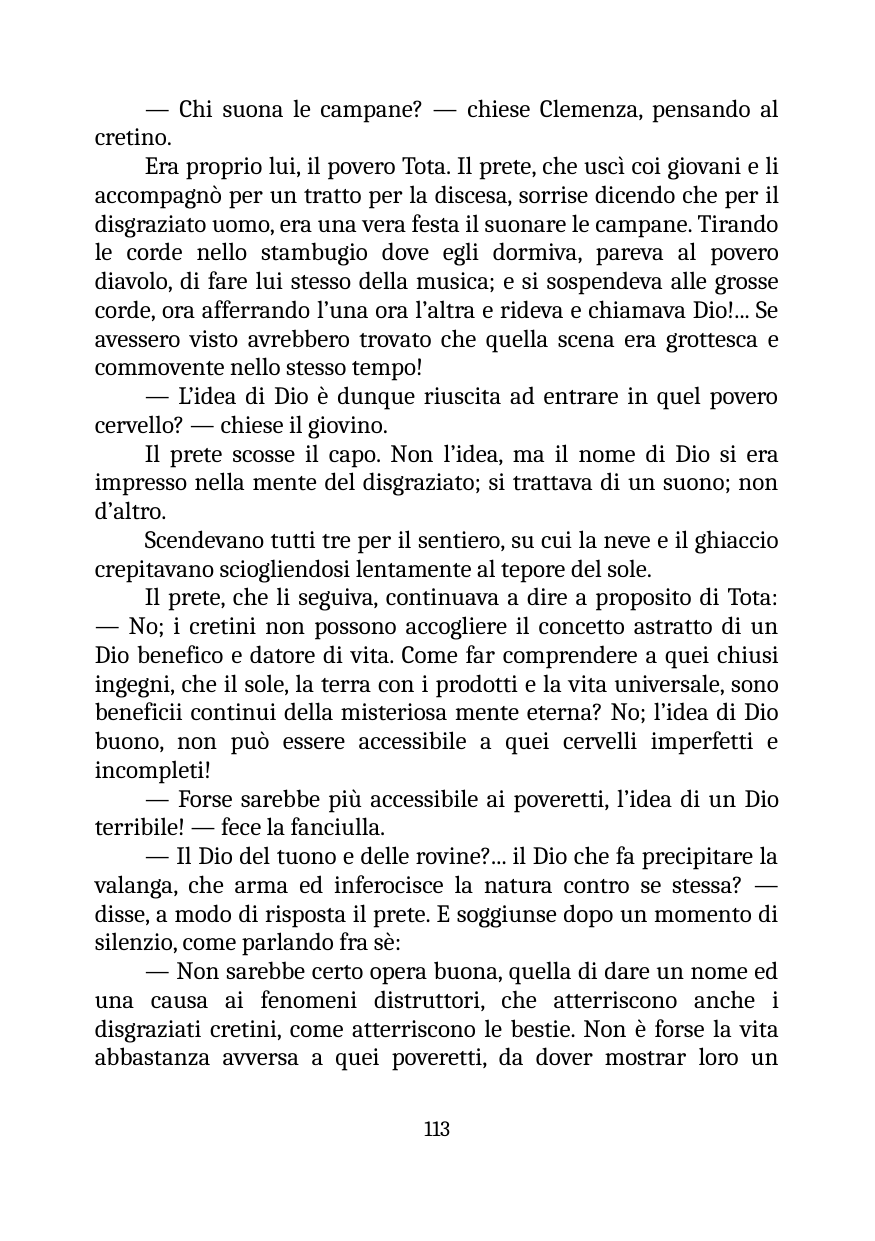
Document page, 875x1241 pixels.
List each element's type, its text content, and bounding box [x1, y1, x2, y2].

text — Forse sarebbe più accessibile ai poveretti, l’idea di un Dio terribile! — fece la fanciulla. [94, 784, 779, 842]
text — L’idea di Dio è dunque riuscita ad entrare in quel povero cervello? — chiese il giovino. [94, 382, 779, 439]
text — Chi suona le campane? — chiese Clemenza, pensando al cretino. [94, 94, 779, 152]
text Scendevano tutti tre per il sentiero, su cui la neve e il ghiaccio crepitavano sciogliendosi lentamente al tepore del sole. [94, 526, 779, 583]
text — Non sarebbe certo opera buona, quella di dare un nome ed una causa ai fenomeni distruttori, che atterriscono anche i disgraziati cretini, come atterriscono le bestie. Non è forse la vita abbastanza avversa a quei poveretti, da dover mostrar loro un [94, 957, 779, 1072]
text Era proprio lui, il povero Tota. Il prete, che uscì coi giovani e li accompagnò per un tratto per la discesa, sorrise dicendo che per il disgraziato uomo, era una vera festa il suonare le campane. Tirando le corde nello stambugio dove egli dormiva, pareva al povero diavolo, di fare lui stesso della musica; e si sospendeva alle grosse corde, ora afferrando l’una ora l’altra e rideva e chiamava Dio!... Se avessero visto avrebbero trovato che quella scena era grottesca e commovente nello stesso tempo! [94, 152, 779, 382]
text Il prete, che li seguiva, continuava a dire a proposito di Tota: — No; i cretini non possono accogliere il concetto astratto di un Dio benefico e datore di vita. Come far comprendere a quei chiusi ingegni, che il sole, la terra con i prodotti e la vita universale, sono beneficii continui della misteriosa mente eterna? No; l’idea di Dio buono, non può essere accessibile a quei cervelli imperfetti e incompleti! [94, 583, 779, 784]
text — Il Dio del tuono e delle rovine?... il Dio che fa precipitare la valanga, che arma ed inferocisce la natura contro se stessa? — disse, a modo di risposta il prete. E soggiunse dopo un momento di silenzio, come parlando fra sè: [94, 842, 779, 957]
text Il prete scosse il capo. Non l’idea, ma il nome di Dio si era impresso nella mente del disgraziato; si trattava di un suono; non d’altro. [94, 439, 779, 526]
